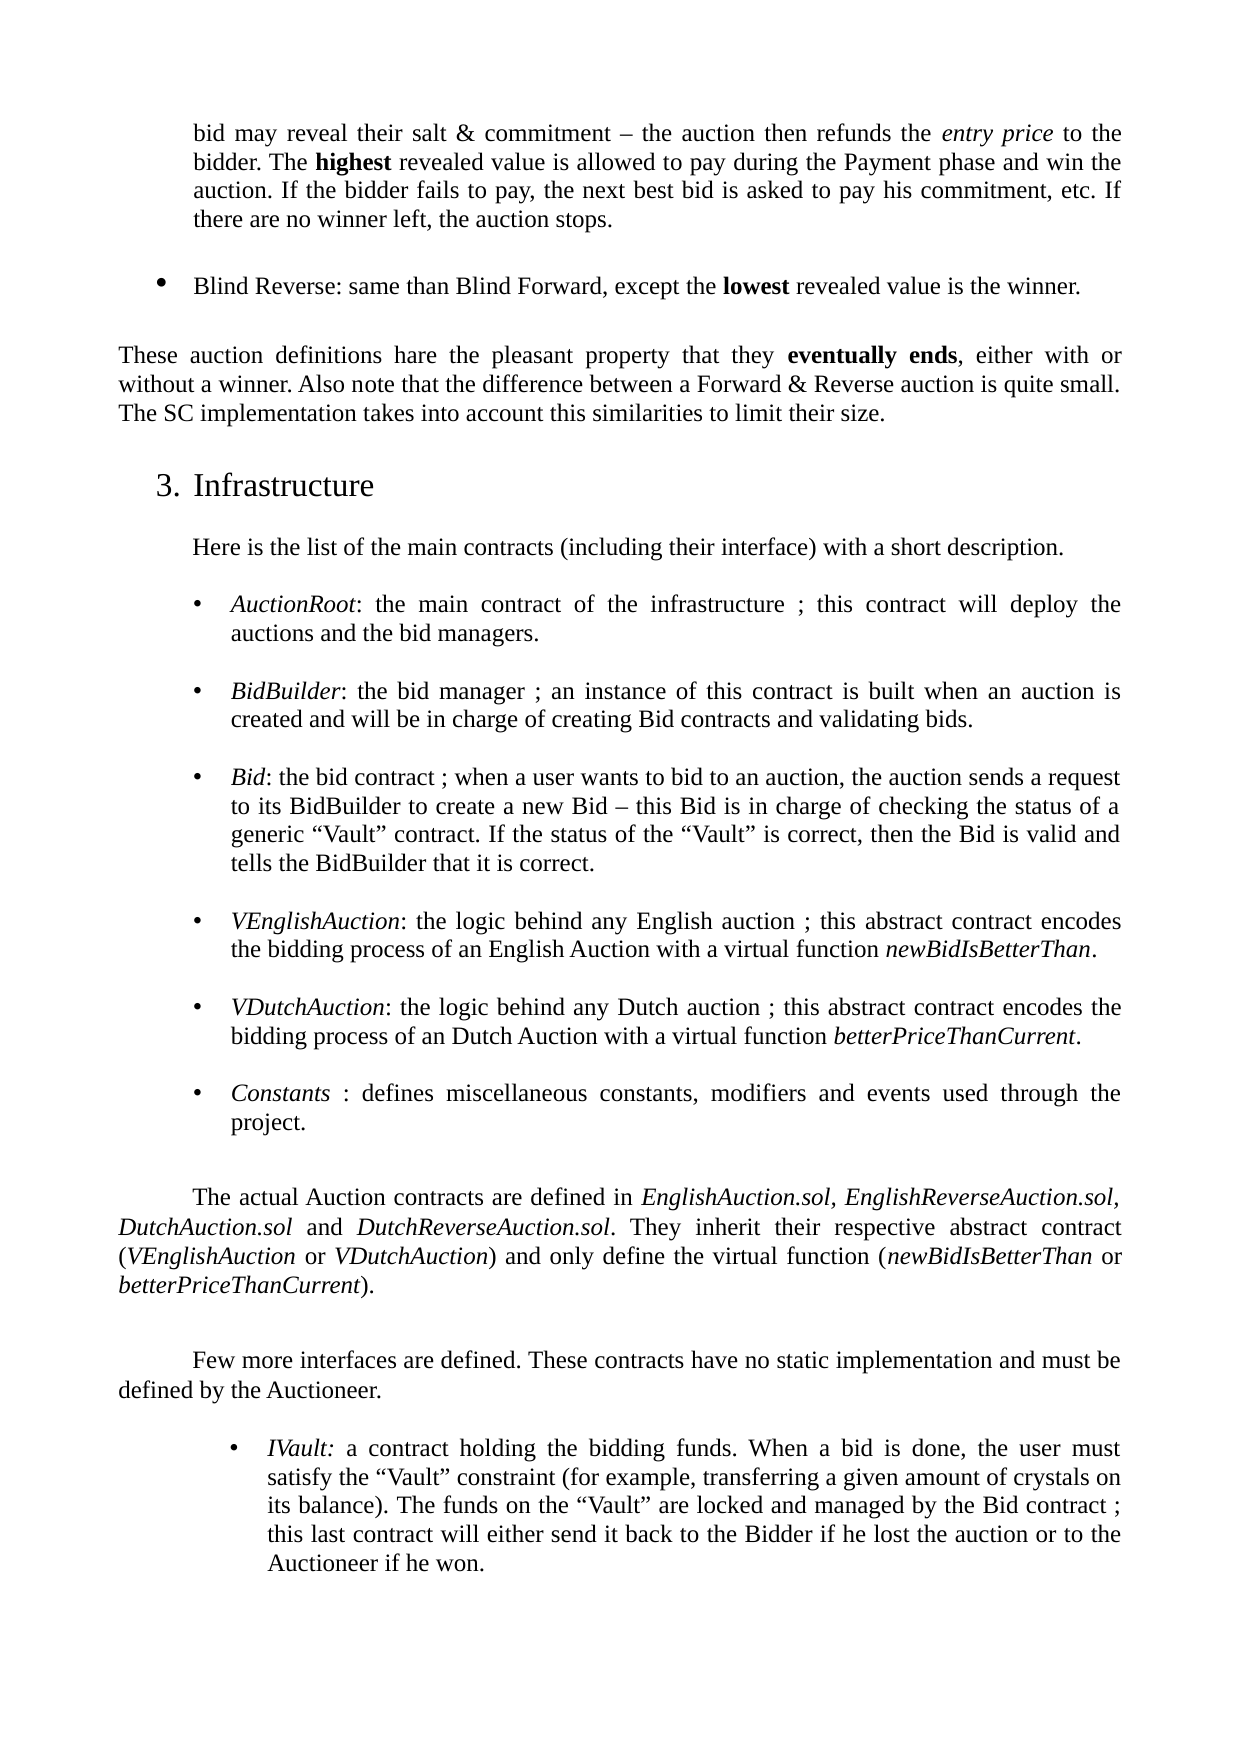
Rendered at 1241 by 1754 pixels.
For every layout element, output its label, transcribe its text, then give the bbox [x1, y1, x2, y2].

list Bid: the bid contract ; when a user wants to bid to an auction, the auction sends a request to its BidBuilder to create a new Bid – this Bid is in charge of checking the status of a generic “Vault” contract. If the status of the “Vault” is correct, then the Bid is valid and tells the BidBuilder that it is correct. [193, 762, 1122, 877]
list Blind Reverse: same than Blind Forward, except the lowest revealed value is the winner. [156, 271, 1122, 302]
list Constants : defines miscellaneous constants, modifiers and events used through the project. [193, 1078, 1122, 1136]
text Few more interfaces are defined. These contracts have no static implementation and must be defined by the Auctioneer. [118, 1337, 1122, 1404]
list bid may reveal their salt & commitment – the auction then refunds the entry price to the bidder. The highest revealed value is allowed to pay during the Payment phase and win the auction. If the bidder fails to pay, the next best bid is asked to pay his commitment, etc. If there are no winner left, the auction stops. [156, 118, 1122, 233]
list VDutchAuction: the logic behind any Dutch auction ; this abstract contract encodes the bidding process of an Dutch Auction with a virtual function betterPriceThanCurrent. [193, 992, 1122, 1049]
text The actual Auction contracts are defined in EnglishAuction.sol, EnglishReverseAuction.sol, DutchAuction.sol and DutchReverseAuction.sol. They inherit their respective abstract contract (VEnglishAuction or VDutchAuction) and only define the virtual function (newBidIsBetterThan or betterPriceThanCurrent). [118, 1174, 1122, 1299]
list AuctionRoot: the main contract of the infrastructure ; this contract will deploy the auctions and the bid managers. [193, 589, 1122, 647]
list VEnglishAuction: the logic behind any English auction ; this abstract contract encodes the bidding process of an English Auction with a virtual function newBidIsBetterThan. [193, 906, 1122, 963]
text Here is the list of the main contracts (including their interface) with a short description. [118, 532, 1122, 561]
list IVault: a contract holding the bidding funds. When a bid is done, the user must satisfy the “Vault” constraint (for example, transferring a given amount of crystals on its balance). The funds on the “Vault” are locked and managed by the Bid contract ; this last contract will either send it back to the Bidder if he lost the auction or to the Auctioneer if he won. [229, 1433, 1122, 1577]
list Infrastructure [156, 465, 1122, 503]
text These auction definitions hare the pleasant property that they eventually ends, either with or without a winner. Also note that the difference between a Forward & Reverse auction is quite small. The SC implementation takes into account this similarities to limit their size. [118, 340, 1122, 427]
list BidBuilder: the bid manager ; an instance of this contract is built when an auction is created and will be in charge of creating Bid contracts and validating bids. [193, 676, 1122, 733]
